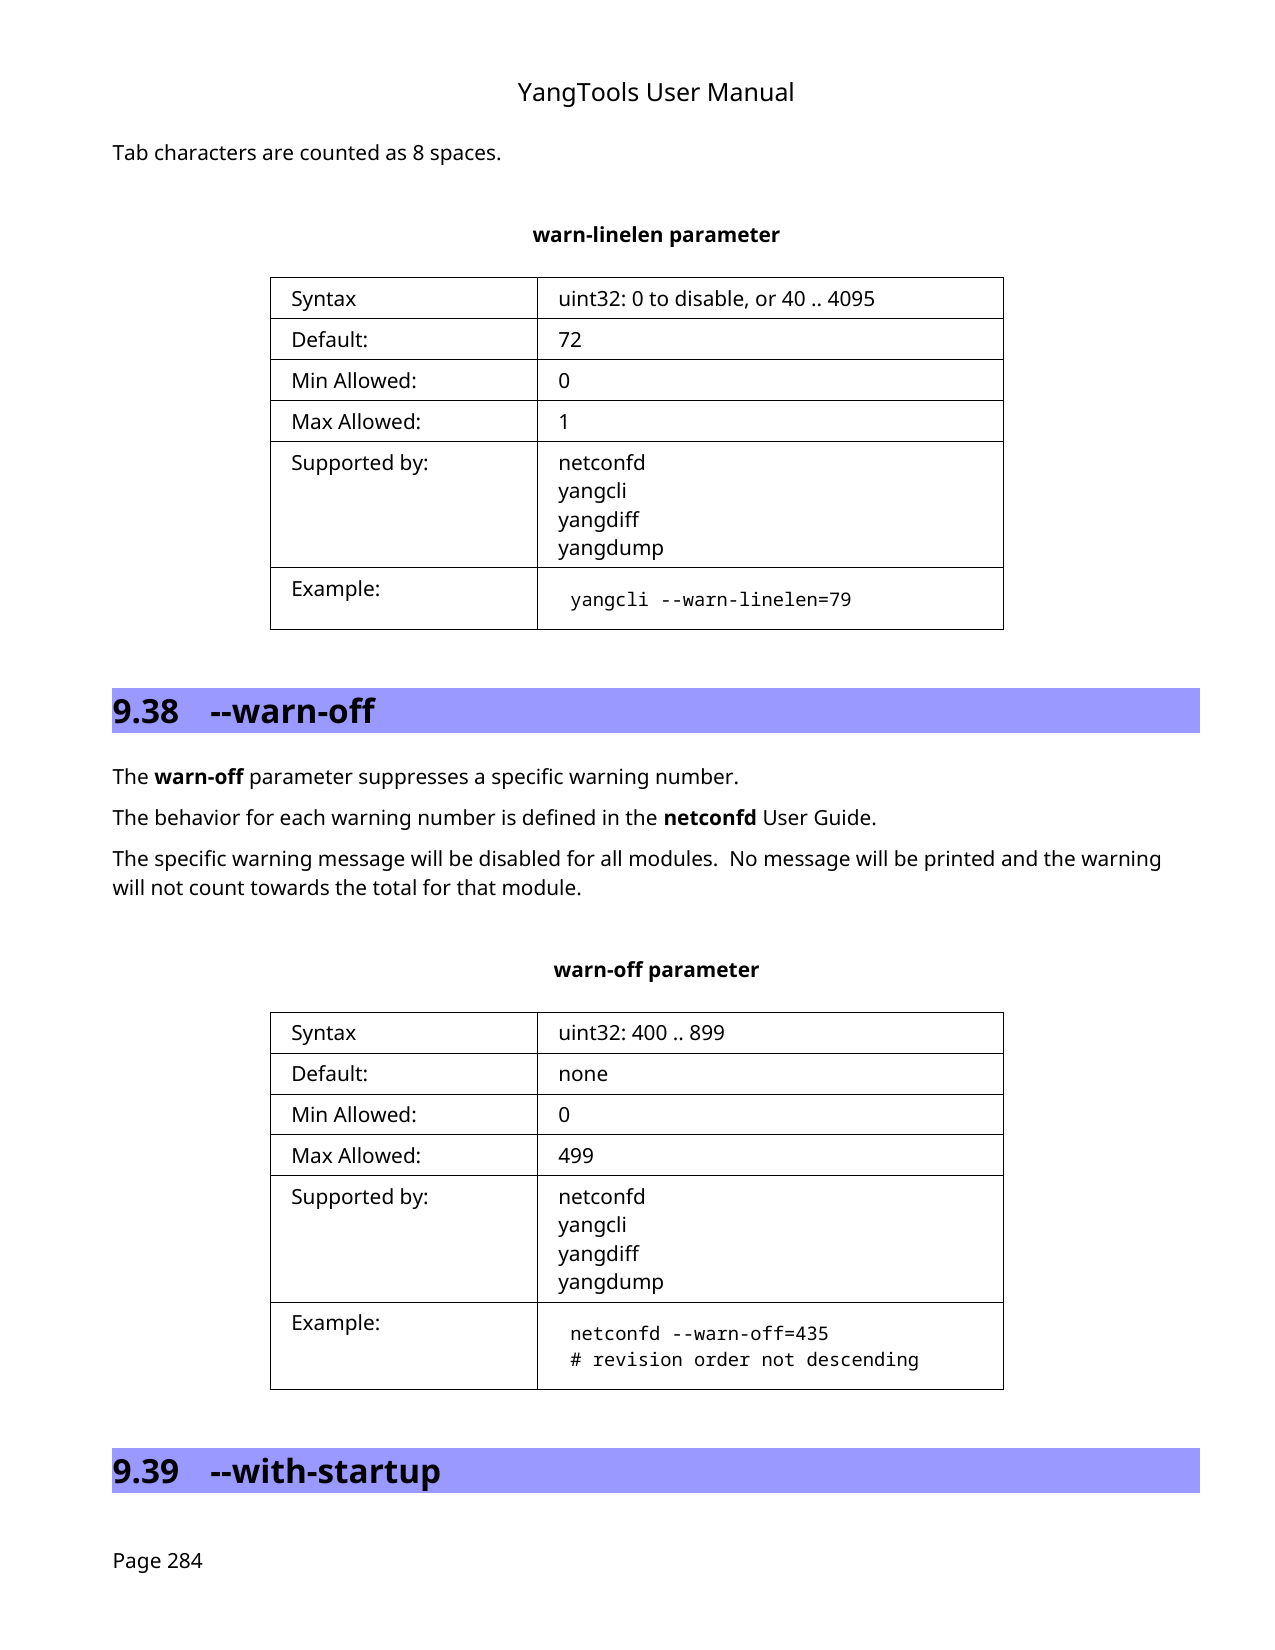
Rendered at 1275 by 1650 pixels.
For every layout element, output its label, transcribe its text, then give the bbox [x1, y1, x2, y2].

text Tab characters are counted as 8 spaces. [112, 138, 1200, 167]
table_cell 0 [538, 1095, 1003, 1134]
table_cell netconfd yangcli yangdiff yangdump [538, 1176, 1003, 1302]
table_cell Min Allowed: [271, 360, 537, 400]
text The specific warning message will be disabled for all modules. No message will be printed and the warning will not count towards the total for that module. [112, 844, 1200, 901]
subtitle warn-linelen parameter [127, 220, 1185, 249]
table_header Syntax [271, 278, 537, 318]
table_cell Max Allowed: [271, 1135, 537, 1175]
table_cell 0 [538, 360, 1003, 400]
table_header Syntax [271, 1013, 537, 1052]
table_cell Default: [271, 1054, 537, 1093]
table_cell Max Allowed: [271, 401, 537, 441]
table_cell netconfd yangcli yangdiff yangdump [538, 442, 1003, 567]
table_cell Min Allowed: [271, 1095, 537, 1134]
subtitle warn-off parameter [127, 955, 1185, 983]
table_cell Default: [271, 319, 537, 359]
table_cell Example: [271, 568, 537, 629]
table_cell Supported by: [271, 1176, 537, 1302]
table_cell netconfd --warn-off=435 # revision order not descending [538, 1303, 1003, 1389]
table_cell 1 [538, 401, 1003, 441]
table_cell Example: [271, 1303, 537, 1389]
table_header uint32: 400 .. 899 [538, 1013, 1003, 1052]
table_cell Supported by: [271, 442, 537, 567]
table_cell yangcli --warn-linelen=79 [538, 568, 1003, 629]
text The warn-off parameter suppresses a specific warning number. [112, 762, 1200, 791]
text The behavior for each warning number is defined in the netconfd User Guide. [112, 803, 1200, 832]
subtitle --warn-off [112, 688, 1200, 733]
subtitle --with-startup [112, 1448, 1200, 1493]
table_cell none [538, 1054, 1003, 1093]
table_header uint32: 0 to disable, or 40 .. 4095 [538, 278, 1003, 318]
table_cell 72 [538, 319, 1003, 359]
table_cell 499 [538, 1135, 1003, 1175]
